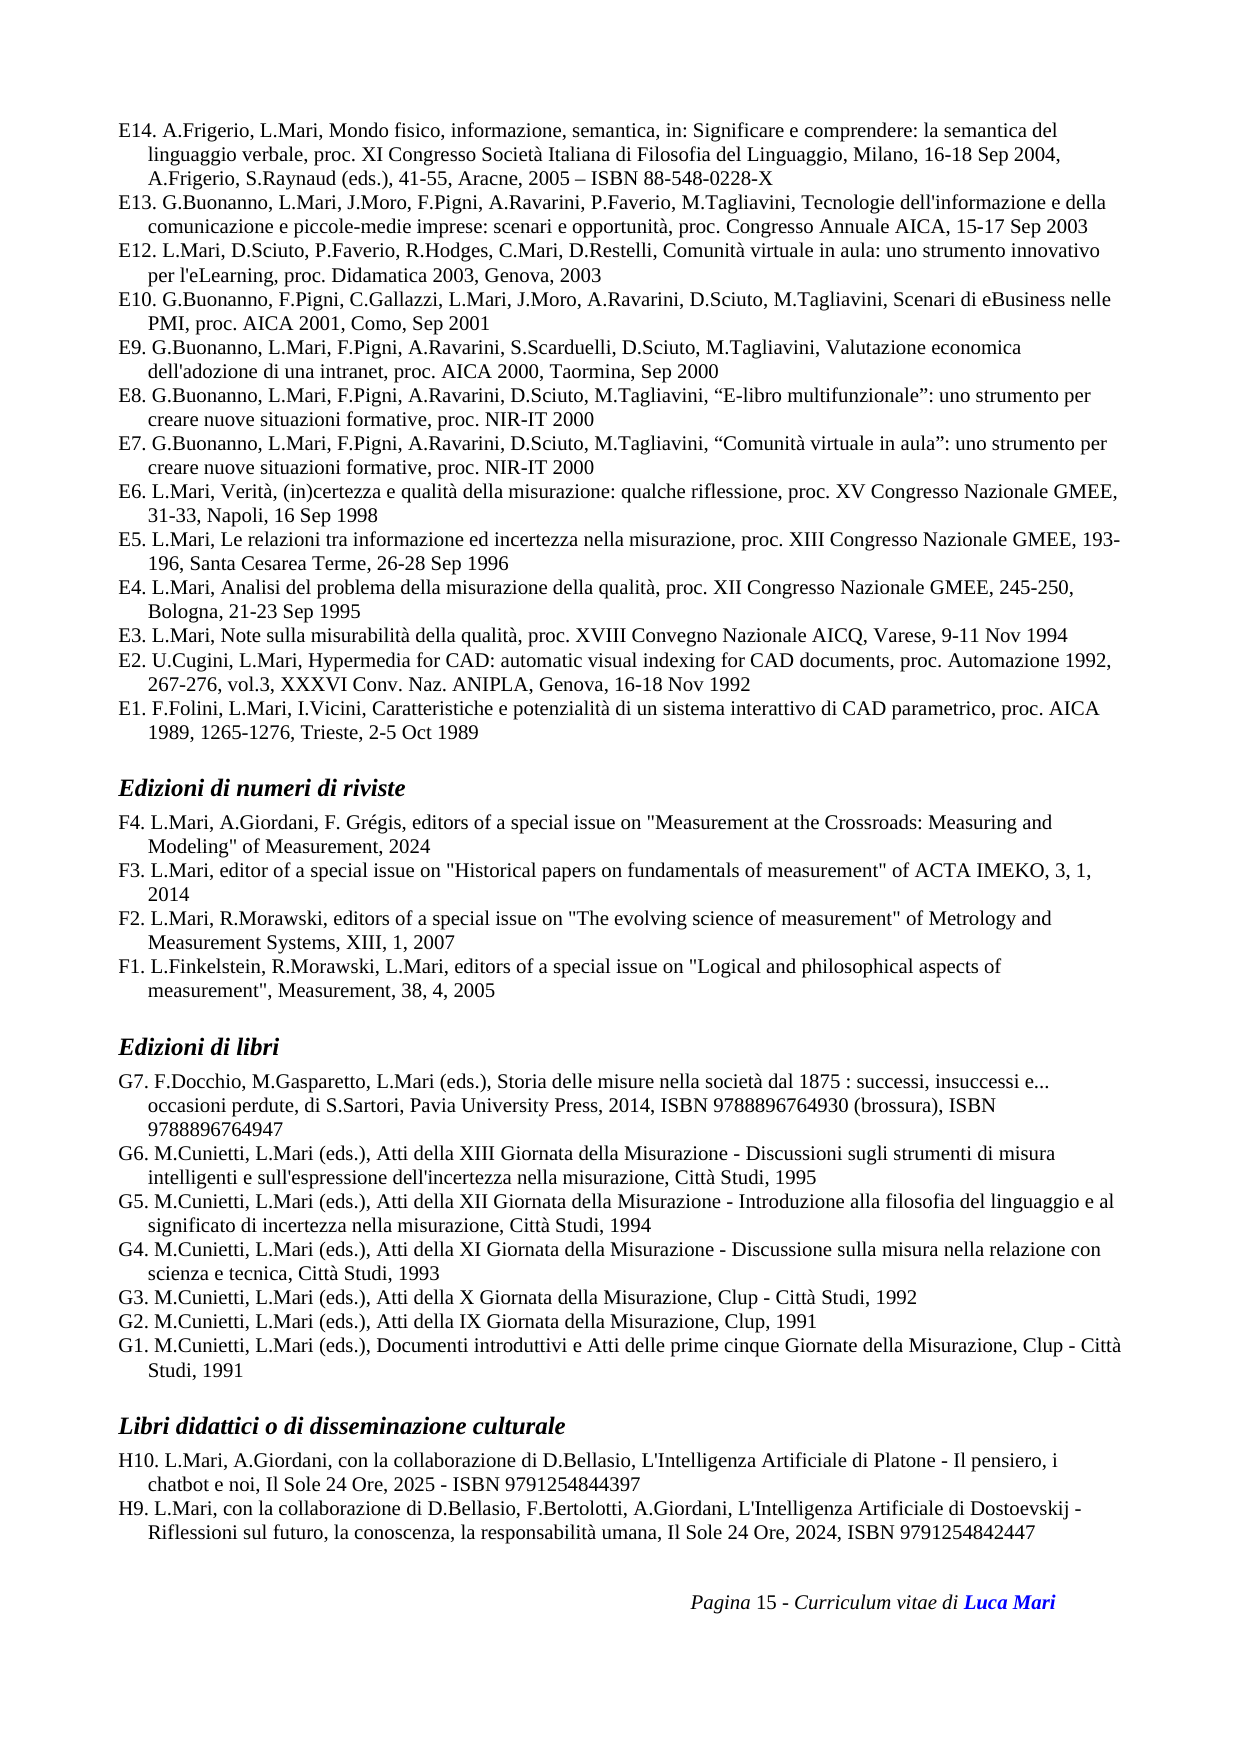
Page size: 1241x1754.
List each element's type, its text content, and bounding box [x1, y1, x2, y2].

text E9. G.Buonanno, L.Mari, F.Pigni, A.Ravarini, S.Scarduelli, D.Sciuto, M.Tagliavini, Valutazione economica dell'adozione di una intranet, proc. AICA 2000, Taormina, Sep 2000 [118, 335, 1122, 383]
text E7. G.Buonanno, L.Mari, F.Pigni, A.Ravarini, D.Sciuto, M.Tagliavini, “Comunità virtuale in aula”: uno strumento per creare nuove situazioni formative, proc. NIR-IT 2000 [118, 431, 1122, 479]
text F2. L.Mari, R.Morawski, editors of a special issue on "The evolving science of measurement" of Metrology and Measurement Systems, XIII, 1, 2007 [118, 906, 1122, 954]
text E8. G.Buonanno, L.Mari, F.Pigni, A.Ravarini, D.Sciuto, M.Tagliavini, “E-libro multifunzionale”: uno strumento per creare nuove situazioni formative, proc. NIR-IT 2000 [118, 383, 1122, 431]
subtitle Libri didattici o di disseminazione culturale [118, 1411, 1122, 1439]
text E14. A.Frigerio, L.Mari, Mondo fisico, informazione, semantica, in: Significare e comprendere: la semantica del linguaggio verbale, proc. XI Congresso Società Italiana di Filosofia del Linguaggio, Milano, 16-18 Sep 2004, A.Frigerio, S.Raynaud (eds.), 41-55, Aracne, 2005 – ISBN 88-548-0228-X [118, 118, 1122, 190]
text F1. L.Finkelstein, R.Morawski, L.Mari, editors of a special issue on "Logical and philosophical aspects of measurement", Measurement, 38, 4, 2005 [118, 954, 1122, 1002]
text G5. M.Cunietti, L.Mari (eds.), Atti della XII Giornata della Misurazione - Introduzione alla filosofia del linguaggio e al significato di incertezza nella misurazione, Città Studi, 1994 [118, 1189, 1122, 1237]
text E1. F.Folini, L.Mari, I.Vicini, Caratteristiche e potenzialità di un sistema interattivo di CAD parametrico, proc. AICA 1989, 1265-1276, Trieste, 2-5 Oct 1989 [118, 696, 1122, 744]
text F3. L.Mari, editor of a special issue on "Historical papers on fundamentals of measurement" of ACTA IMEKO, 3, 1, 2014 [118, 858, 1122, 906]
text H9. L.Mari, con la collaborazione di D.Bellasio, F.Bertolotti, A.Giordani, L'Intelligenza Artificiale di Dostoevskij - Riflessioni sul futuro, la conoscenza, la responsabilità umana, Il Sole 24 Ore, 2024, ISBN 9791254842447 [118, 1496, 1122, 1544]
subtitle Edizioni di numeri di riviste [118, 773, 1122, 802]
text G6. M.Cunietti, L.Mari (eds.), Atti della XIII Giornata della Misurazione - Discussioni sugli strumenti di misura intelligenti e sull'espressione dell'incertezza nella misurazione, Città Studi, 1995 [118, 1141, 1122, 1189]
text E6. L.Mari, Verità, (in)certezza e qualità della misurazione: qualche riflessione, proc. XV Congresso Nazionale GMEE, 31-33, Napoli, 16 Sep 1998 [118, 479, 1122, 527]
text G3. M.Cunietti, L.Mari (eds.), Atti della X Giornata della Misurazione, Clup - Città Studi, 1992 [118, 1285, 1122, 1309]
text G7. F.Docchio, M.Gasparetto, L.Mari (eds.), Storia delle misure nella società dal 1875 : successi, insuccessi e... occasioni perdute, di S.Sartori, Pavia University Press, 2014, ISBN 9788896764930 (brossura), ISBN 9788896764947 [118, 1069, 1122, 1141]
text F4. L.Mari, A.Giordani, F. Grégis, editors of a special issue on "Measurement at the Crossroads: Measuring and Modeling" of Measurement, 2024 [118, 810, 1122, 858]
text H10. L.Mari, A.Giordani, con la collaborazione di D.Bellasio, L'Intelligenza Artificiale di Platone - Il pensiero, i chatbot e noi, Il Sole 24 Ore, 2025 - ISBN 9791254844397 [118, 1448, 1122, 1496]
text E13. G.Buonanno, L.Mari, J.Moro, F.Pigni, A.Ravarini, P.Faverio, M.Tagliavini, Tecnologie dell'informazione e della comunicazione e piccole-medie imprese: scenari e opportunità, proc. Congresso Annuale AICA, 15-17 Sep 2003 [118, 190, 1122, 238]
text E4. L.Mari, Analisi del problema della misurazione della qualità, proc. XII Congresso Nazionale GMEE, 245-250, Bologna, 21-23 Sep 1995 [118, 575, 1122, 623]
text E2. U.Cugini, L.Mari, Hypermedia for CAD: automatic visual indexing for CAD documents, proc. Automazione 1992, 267-276, vol.3, XXXVI Conv. Naz. ANIPLA, Genova, 16-18 Nov 1992 [118, 647, 1122, 696]
text G1. M.Cunietti, L.Mari (eds.), Documenti introduttivi e Atti delle prime cinque Giornate della Misurazione, Clup - Città Studi, 1991 [118, 1333, 1122, 1382]
text E12. L.Mari, D.Sciuto, P.Faverio, R.Hodges, C.Mari, D.Restelli, Comunità virtuale in aula: uno strumento innovativo per l'eLearning, proc. Didamatica 2003, Genova, 2003 [118, 238, 1122, 287]
subtitle Edizioni di libri [118, 1032, 1122, 1060]
text G4. M.Cunietti, L.Mari (eds.), Atti della XI Giornata della Misurazione - Discussione sulla misura nella relazione con scienza e tecnica, Città Studi, 1993 [118, 1237, 1122, 1285]
text E3. L.Mari, Note sulla misurabilità della qualità, proc. XVIII Convegno Nazionale AICQ, Varese, 9-11 Nov 1994 [118, 623, 1122, 647]
text G2. M.Cunietti, L.Mari (eds.), Atti della IX Giornata della Misurazione, Clup, 1991 [118, 1309, 1122, 1333]
text E5. L.Mari, Le relazioni tra informazione ed incertezza nella misurazione, proc. XIII Congresso Nazionale GMEE, 193-196, Santa Cesarea Terme, 26-28 Sep 1996 [118, 527, 1122, 575]
text E10. G.Buonanno, F.Pigni, C.Gallazzi, L.Mari, J.Moro, A.Ravarini, D.Sciuto, M.Tagliavini, Scenari di eBusiness nelle PMI, proc. AICA 2001, Como, Sep 2001 [118, 287, 1122, 335]
